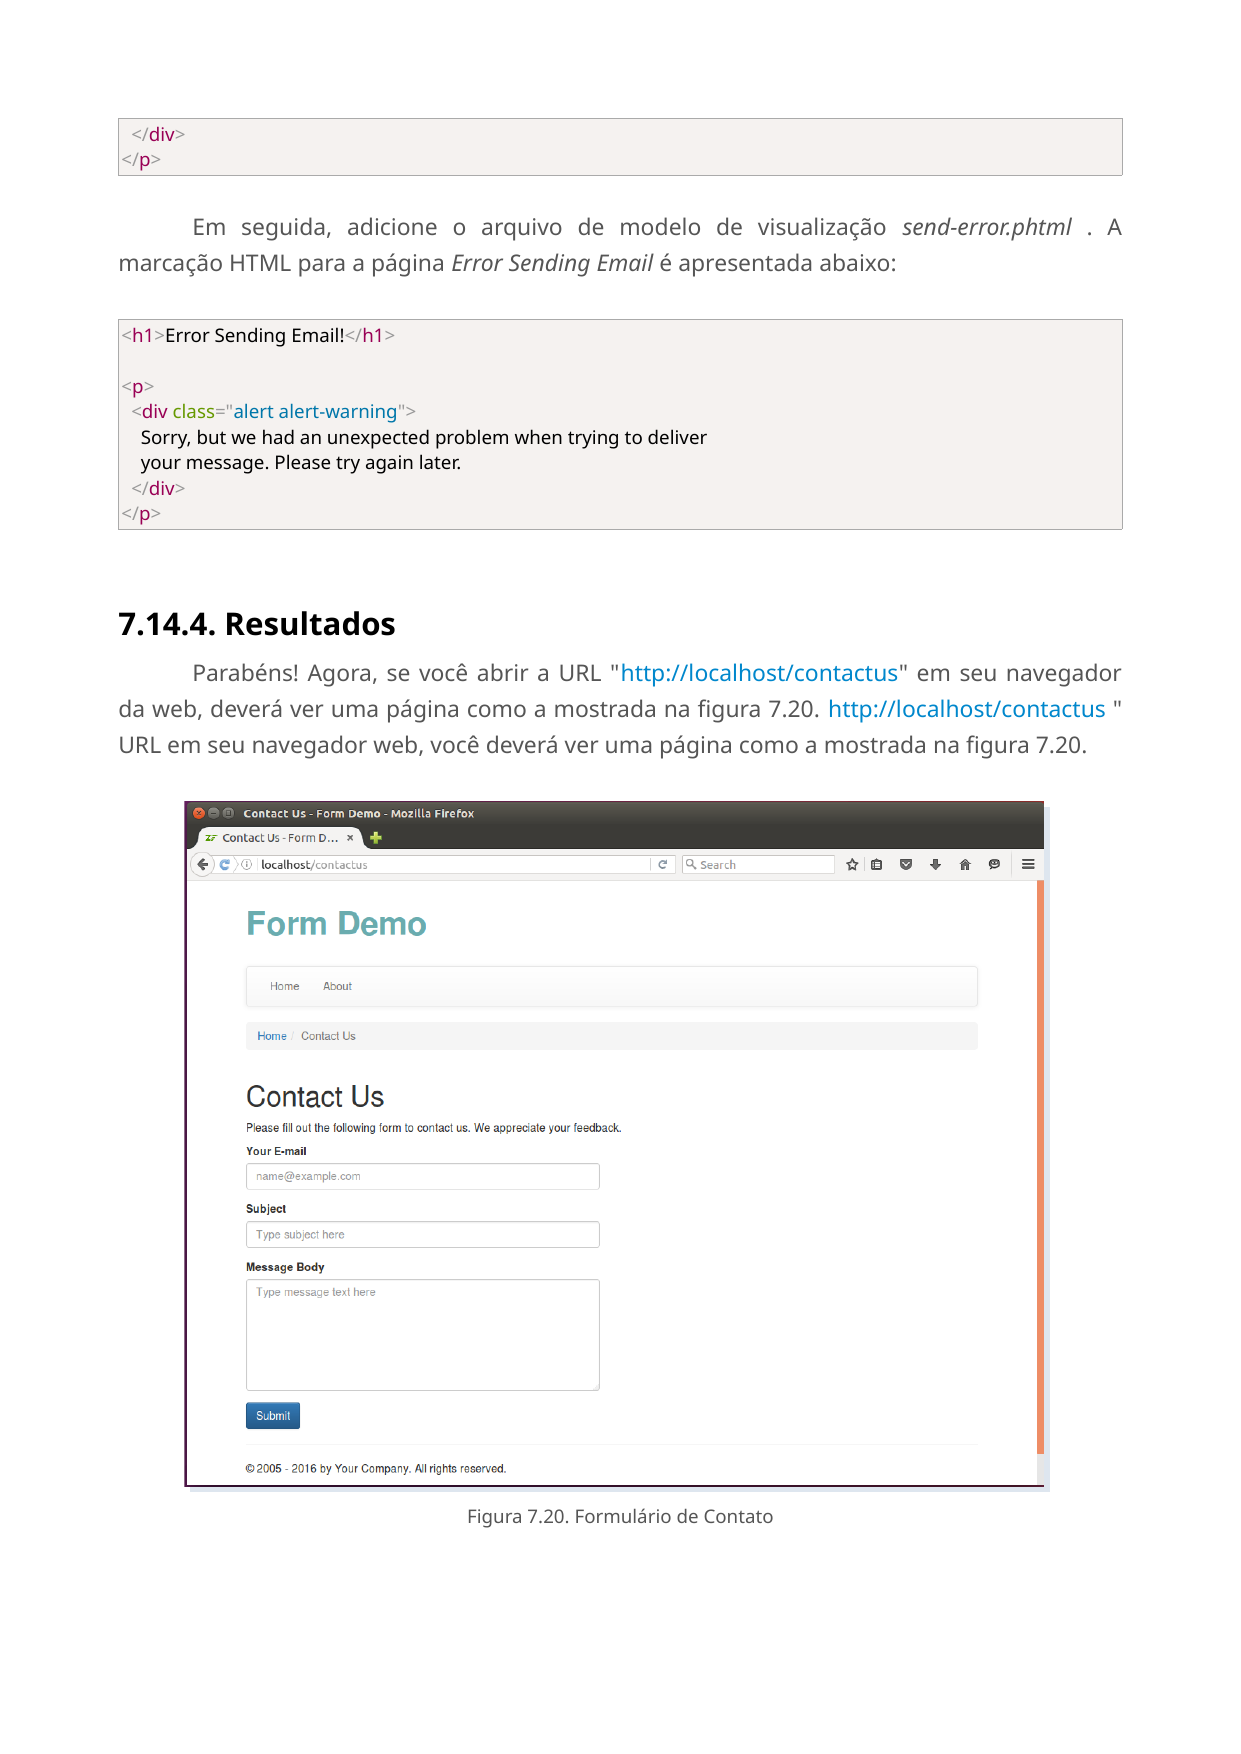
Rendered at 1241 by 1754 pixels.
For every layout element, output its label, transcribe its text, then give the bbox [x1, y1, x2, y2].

subtitle 7.14.4. Resultados [118, 602, 1122, 645]
text </p> [119, 498, 1122, 529]
text Parabéns! Agora, se você abrir a URL "http://localhost/contactus" em seu navegador da web, deverá ver uma página como a mostrada na figura 7.20. http://localhost/contactus " URL em seu navegador web, você deverá ver uma página como a mostrada na figura 7.20. [118, 657, 1122, 760]
text Sorry, but we had an unexpected problem when trying to deliver [119, 421, 1122, 447]
text </div> [119, 472, 1122, 498]
text </p> [119, 144, 1122, 175]
picture [184, 801, 1044, 1487]
text <p> [119, 370, 1122, 396]
text Figura 7.20. Formulário de Contato [118, 1504, 1122, 1529]
text </div> [119, 119, 1122, 144]
text <h1>Error Sending Email!</h1> [119, 320, 1122, 344]
text Em seguida, adicione o arquivo de modelo de visualização send-error.phtml . A marcação HTML para a página Error Sending Email é apresentada abaixo: [118, 211, 1122, 278]
text your message. Please try again later. [119, 447, 1122, 472]
text <div class="alert alert-warning"> [119, 396, 1122, 421]
